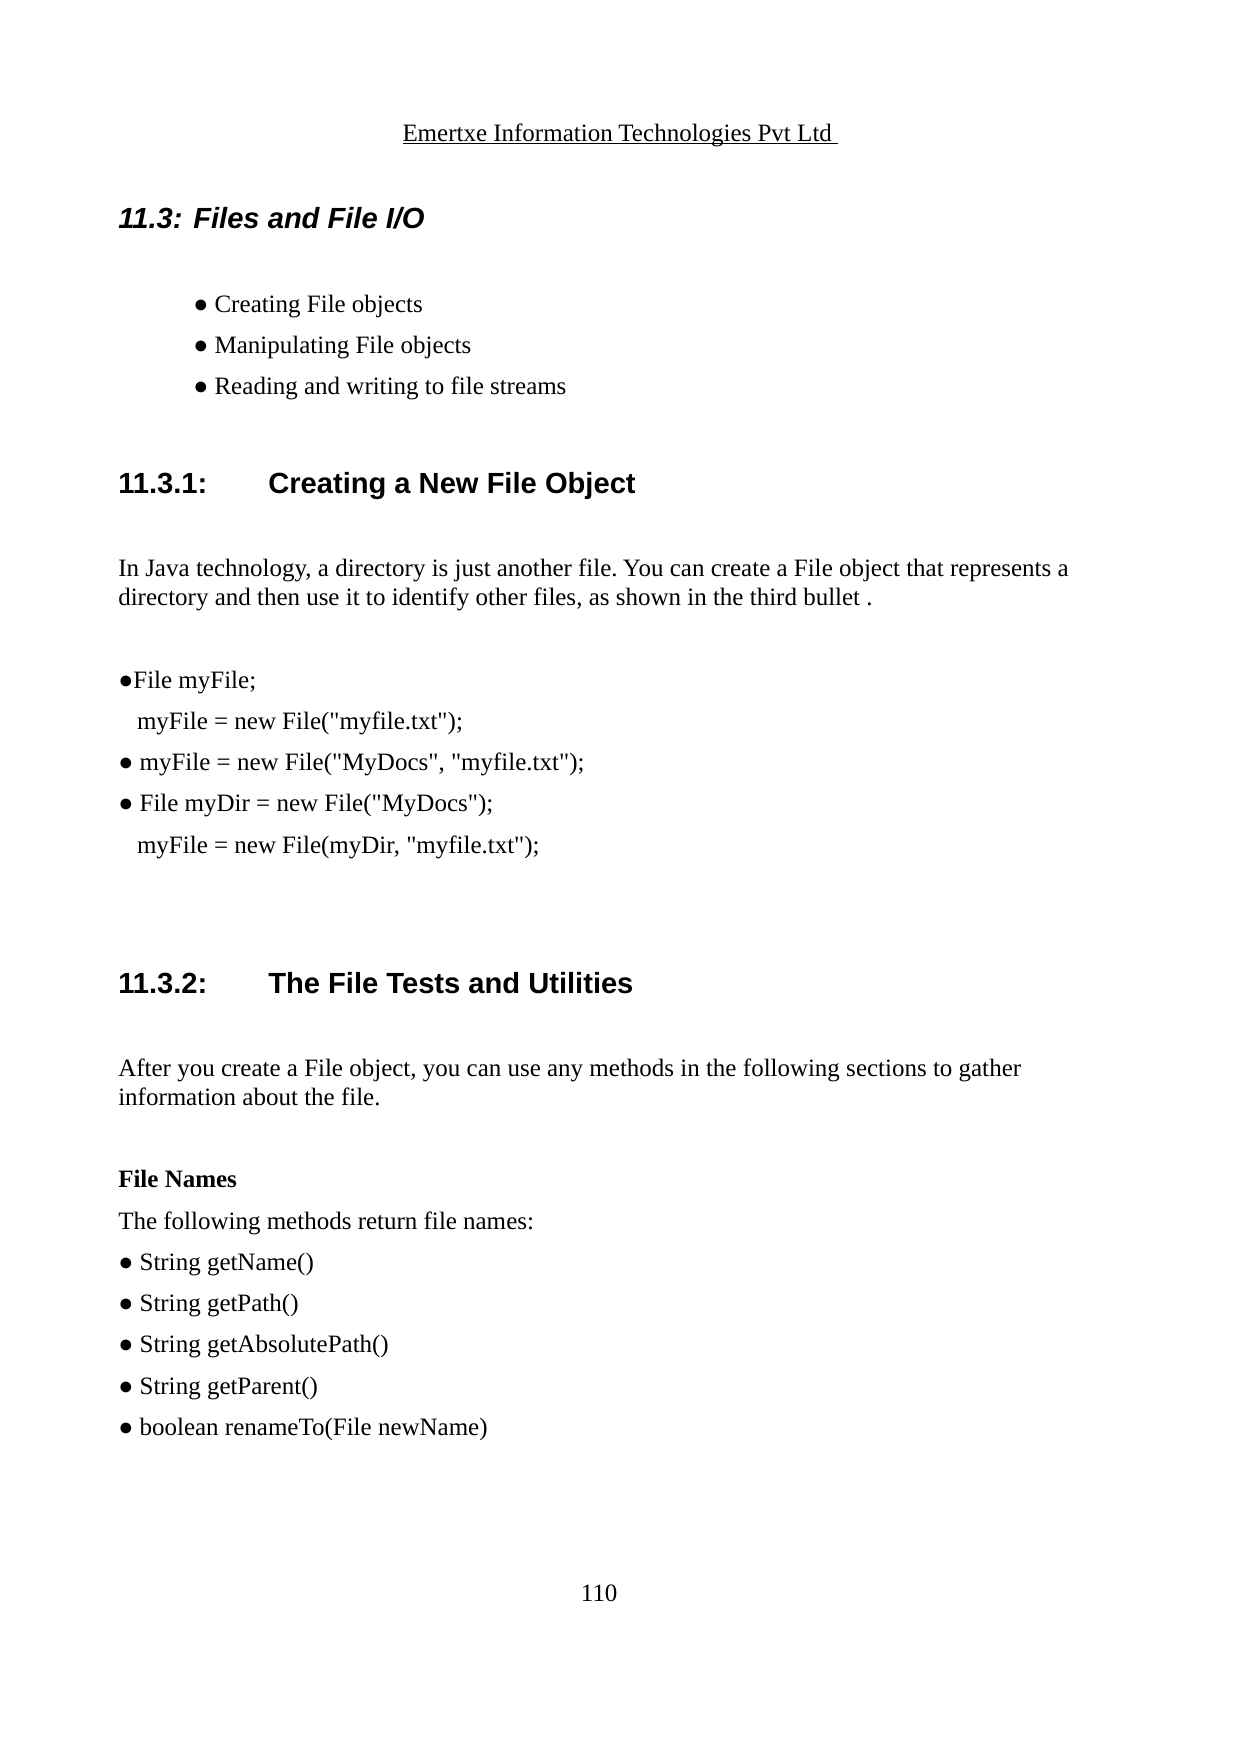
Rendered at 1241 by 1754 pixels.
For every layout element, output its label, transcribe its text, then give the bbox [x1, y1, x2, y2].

text ● Manipulating File objects [118, 330, 1122, 359]
text After you create a File object, you can use any methods in the following sections to gather information about the file. [118, 1053, 1122, 1111]
text myFile = new File("myfile.txt"); [118, 706, 1122, 735]
text ● String getAbsolutePath() [118, 1329, 1122, 1358]
text myFile = new File(myDir, "myfile.txt"); [118, 830, 1122, 858]
subtitle The File Tests and Utilities [118, 966, 1122, 999]
text ● Creating File objects [118, 289, 1122, 317]
text ● String getPath() [118, 1288, 1122, 1317]
text ● String getParent() [118, 1371, 1122, 1399]
text ●File myFile; [118, 665, 1122, 693]
text ● File myDir = new File("MyDocs"); [118, 788, 1122, 817]
subtitle Creating a New File Object [118, 466, 1122, 500]
text File Names [118, 1164, 1122, 1193]
subtitle Files and File I/O [118, 201, 1122, 235]
text In Java technology, a directory is just another file. You can create a File object that represents a directory and then use it to identify other files, as shown in the third bullet . [118, 553, 1122, 611]
text ● Reading and writing to file streams [118, 371, 1122, 400]
text The following methods return file names: [118, 1206, 1122, 1234]
text ● boolean renameTo(File newName) [118, 1412, 1122, 1441]
text ● String getName() [118, 1247, 1122, 1276]
text ● myFile = new File("MyDocs", "myfile.txt"); [118, 747, 1122, 776]
